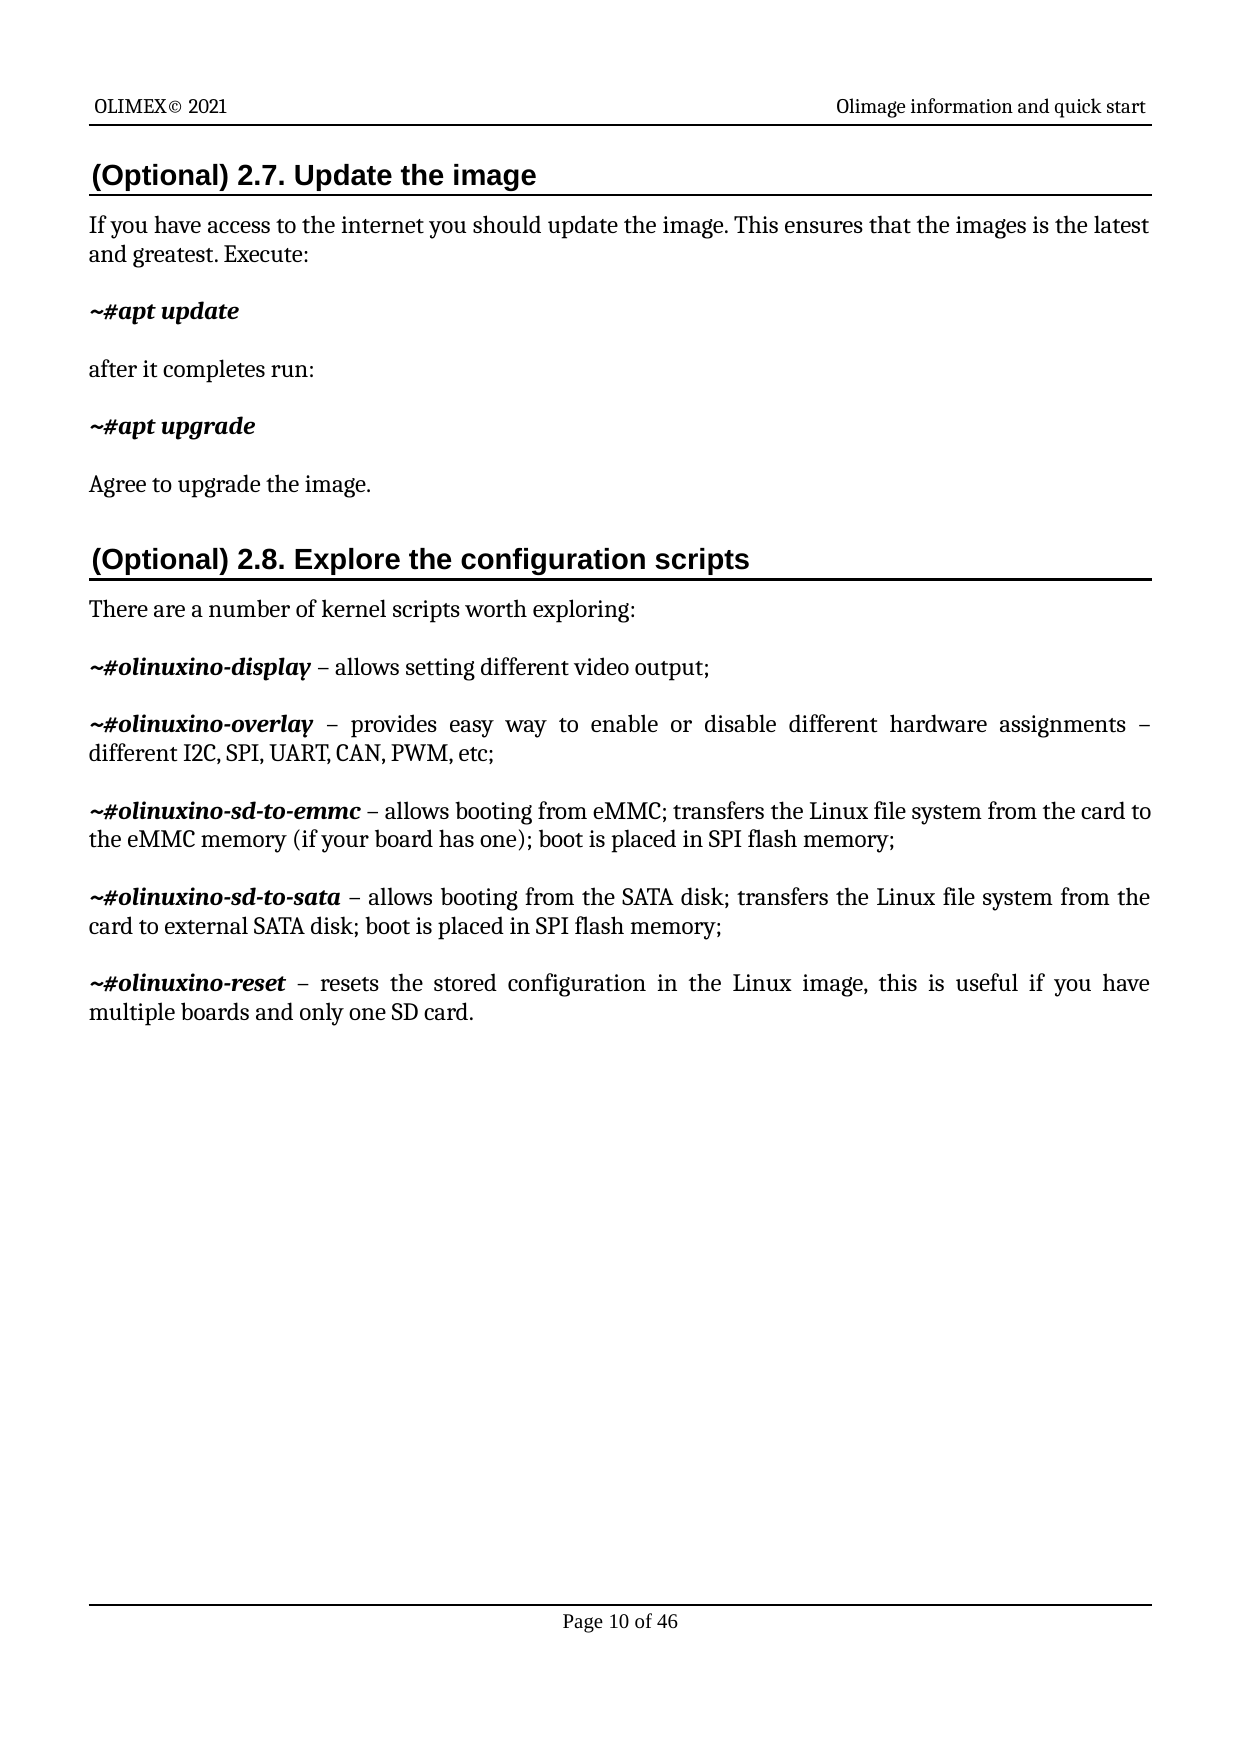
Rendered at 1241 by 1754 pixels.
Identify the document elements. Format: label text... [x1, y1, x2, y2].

text ~#olinuxino-reset – resets the stored configuration in the Linux image, this is useful if you have multiple boards and only one SD card. [88, 969, 1152, 1027]
text If you have access to the internet you should update the image. This ensures that the images is the latest and greatest. Execute: [88, 211, 1152, 268]
text ~#olinuxino-display – allows setting different video output; [88, 653, 1152, 682]
subtitle (Optional) 2.7. Update the image [88, 155, 1152, 196]
text There are a number of kernel scripts worth exploring: [88, 595, 1152, 624]
subtitle (Optional) 2.8. Explore the configuration scripts [88, 539, 1152, 581]
text ~#olinuxino-overlay – provides easy way to enable or disable different hardware assignments – different I2C, SPI, UART, CAN, PWM, etc; [88, 710, 1152, 768]
text after it completes run: [88, 355, 1152, 383]
text ~#apt update [88, 297, 1152, 326]
text ~#olinuxino-sd-to-sata – allows booting from the SATA disk; transfers the Linux file system from the card to external SATA disk; boot is placed in SPI flash memory; [88, 883, 1152, 940]
text Agree to upgrade the image. [88, 470, 1152, 498]
text ~#apt upgrade [88, 412, 1152, 441]
text ~#olinuxino-sd-to-emmc – allows booting from eMMC; transfers the Linux file system from the card to the eMMC memory (if your board has one); boot is placed in SPI flash memory; [88, 797, 1152, 854]
